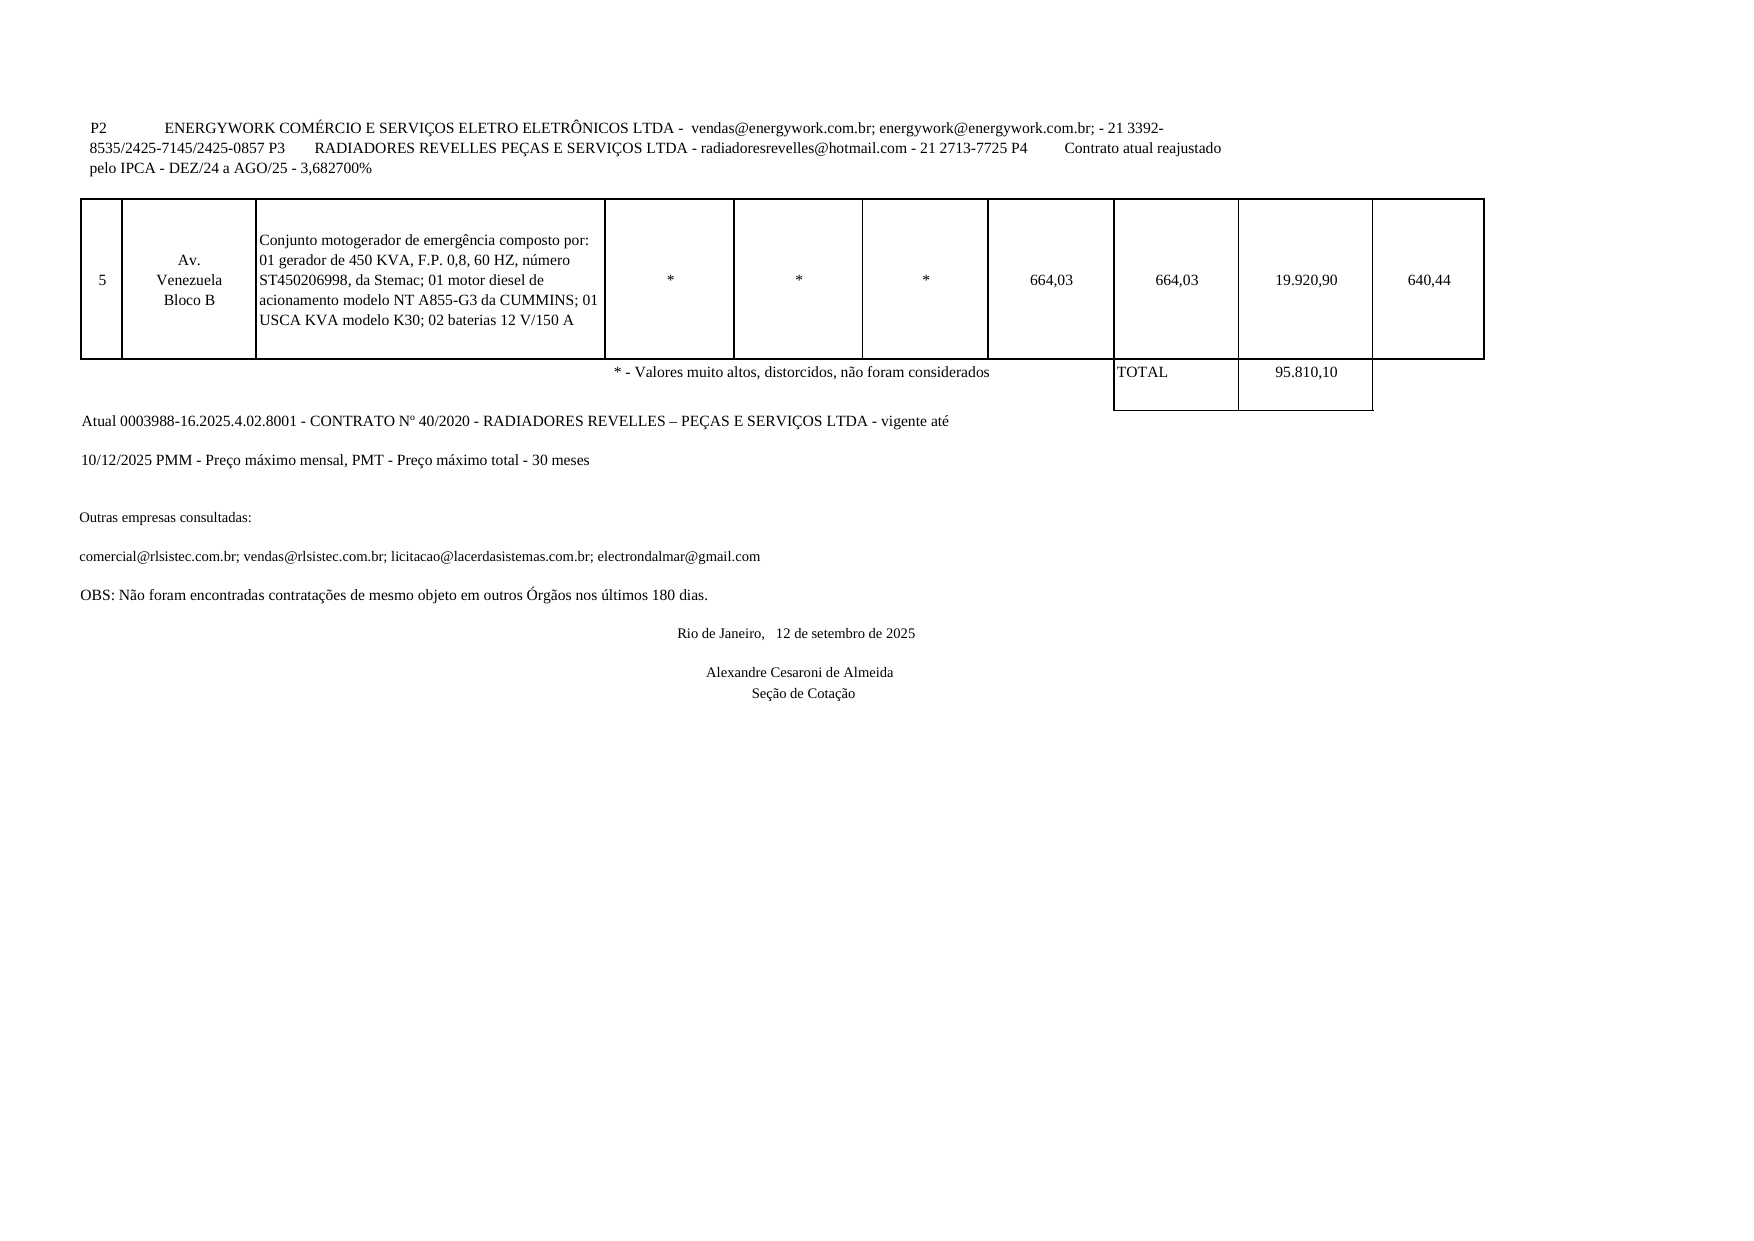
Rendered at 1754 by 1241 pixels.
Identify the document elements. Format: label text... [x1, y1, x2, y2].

table_cell TOTAL [1115, 360, 1238, 410]
text Rio de Janeiro, 12 de setembro de 2025 [359, 625, 1233, 642]
text P2 ENERGYWORK COMÉRCIO E SERVIÇOS ELETRO ELETRÔNICOS LTDA - vendas@energywork.com.br; energywork@energywork.com.br; - 21 3392-8535/2425-7145/2425-0857 P3 RADIADORES REVELLES PEÇAS E SERVIÇOS LTDA - radiadoresrevelles@hotmail.com - 21 2713-7725 P4 Contrato atual reajustado pelo IPCA - DEZ/24 a AGO/25 - 3,682700% [89, 119, 1233, 177]
table_cell [1373, 360, 1484, 410]
table_cell [122, 360, 256, 410]
text Atual 0003988-16.2025.4.02.8001 - CONTRATO Nº 40/2020 - RADIADORES REVELLES – PEÇAS E SERVIÇOS LTDA - vigente até 10/12/2025 PMM - Preço máximo mensal, PMT - Preço máximo total - 30 meses [81, 411, 997, 468]
table_header 640,44 [1373, 200, 1483, 358]
text Seção de Cotação [359, 684, 1233, 701]
table_cell 95.810,10 [1239, 360, 1372, 410]
table_cell * - Valores muito altos, distorcidos, não foram considerados [256, 360, 988, 410]
table_cell [988, 360, 1113, 410]
table_header 5 [82, 200, 121, 358]
table_cell [81, 360, 122, 410]
text comercial@rlsistec.com.br; vendas@rlsistec.com.br; licitacao@lacerdasistemas.com.br; electrondalmar@gmail.com OBS: Não foram encontradas contratações de mesmo objeto em outros Órgãos nos últimos 180 dias. [79, 548, 768, 604]
table_header 19.920,90 [1239, 200, 1372, 358]
table_header 664,03 [989, 200, 1113, 358]
table_header Av. Venezuela Bloco B [123, 200, 255, 358]
table_header Conjunto motogerador de emergência composto por: 01 gerador de 450 KVA, F.P. 0,8, 60 HZ, número ST450206998, da Stemac; 01 motor diesel de acionamento modelo NT A855-G3 da CUMMINS; 01 USCA KVA modelo K30; 02 baterias 12 V/150 A [257, 200, 604, 358]
table_header 664,03 [1115, 200, 1238, 358]
table_header * [863, 200, 987, 358]
table_header * [606, 200, 733, 358]
text Alexandre Cesaroni de Almeida [359, 664, 1233, 681]
table_header * [735, 200, 862, 358]
text Outras empresas consultadas: [79, 509, 768, 526]
